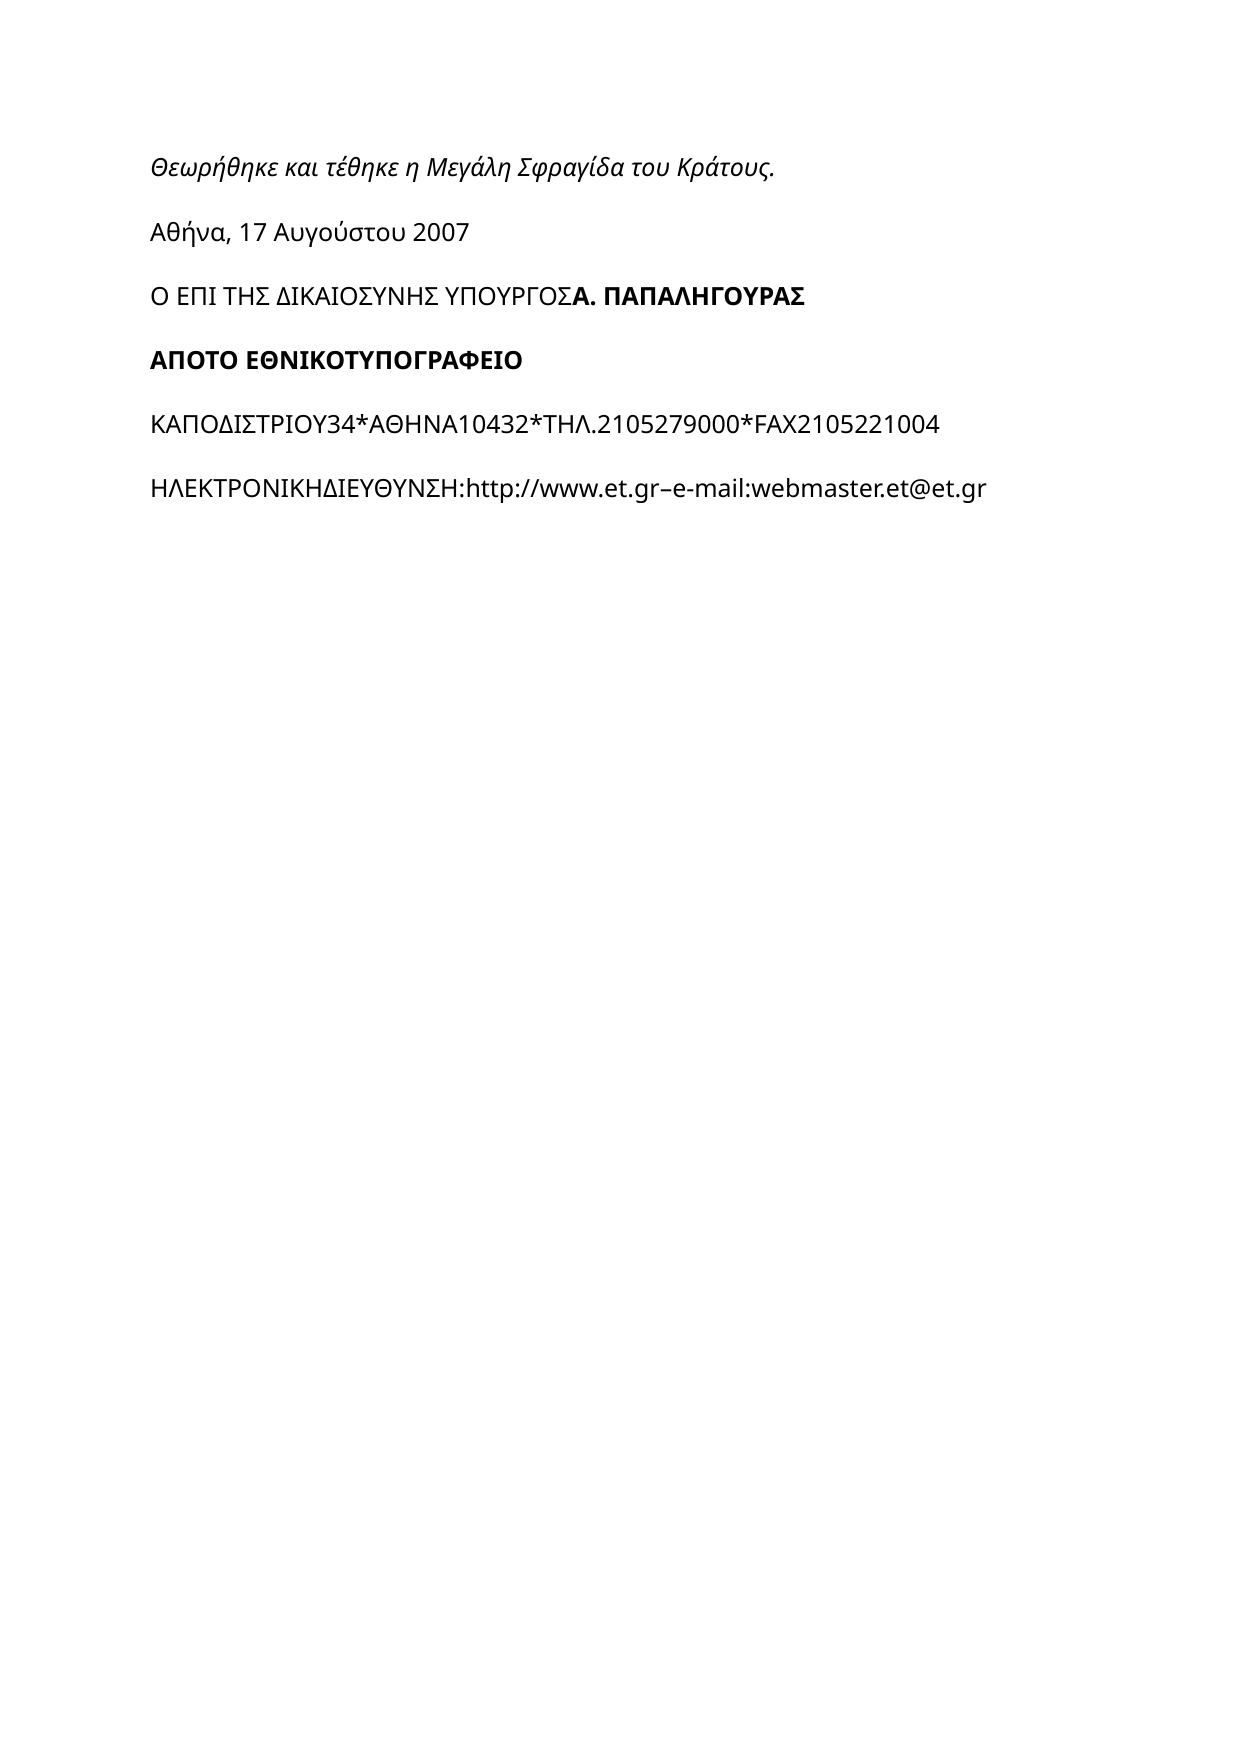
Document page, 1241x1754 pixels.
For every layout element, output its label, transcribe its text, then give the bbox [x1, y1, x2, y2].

text Αθήνα, 17 Αυγούστου 2007 [150, 214, 1090, 248]
text ΑΠΟΤΟ ΕΘΝΙΚΟΤΥΠΟΓΡΑΦΕΙΟ [150, 342, 1090, 377]
text ΚΑΠΟΔΙΣΤΡΙΟΥ34*ΑΘΗΝΑ10432*ΤΗΛ.2105279000*FAX2105221004 [150, 407, 1090, 441]
text ΗΛΕΚΤΡΟΝΙΚΗΔΙΕΥΘΥΝΣΗ:http://www.et.gr–e-mail:webmaster.et@et.gr [150, 471, 1090, 505]
text Θεωρήθηκε και τέθηκε η Μεγάλη Σφραγίδα του Κράτους. [150, 150, 1090, 184]
text Ο ΕΠΙ ΤΗΣ ΔΙΚΑΙΟΣΥΝΗΣ ΥΠΟΥΡΓΟΣΑ. ΠΑΠΑΛΗΓΟΥΡΑΣ [150, 278, 1090, 312]
